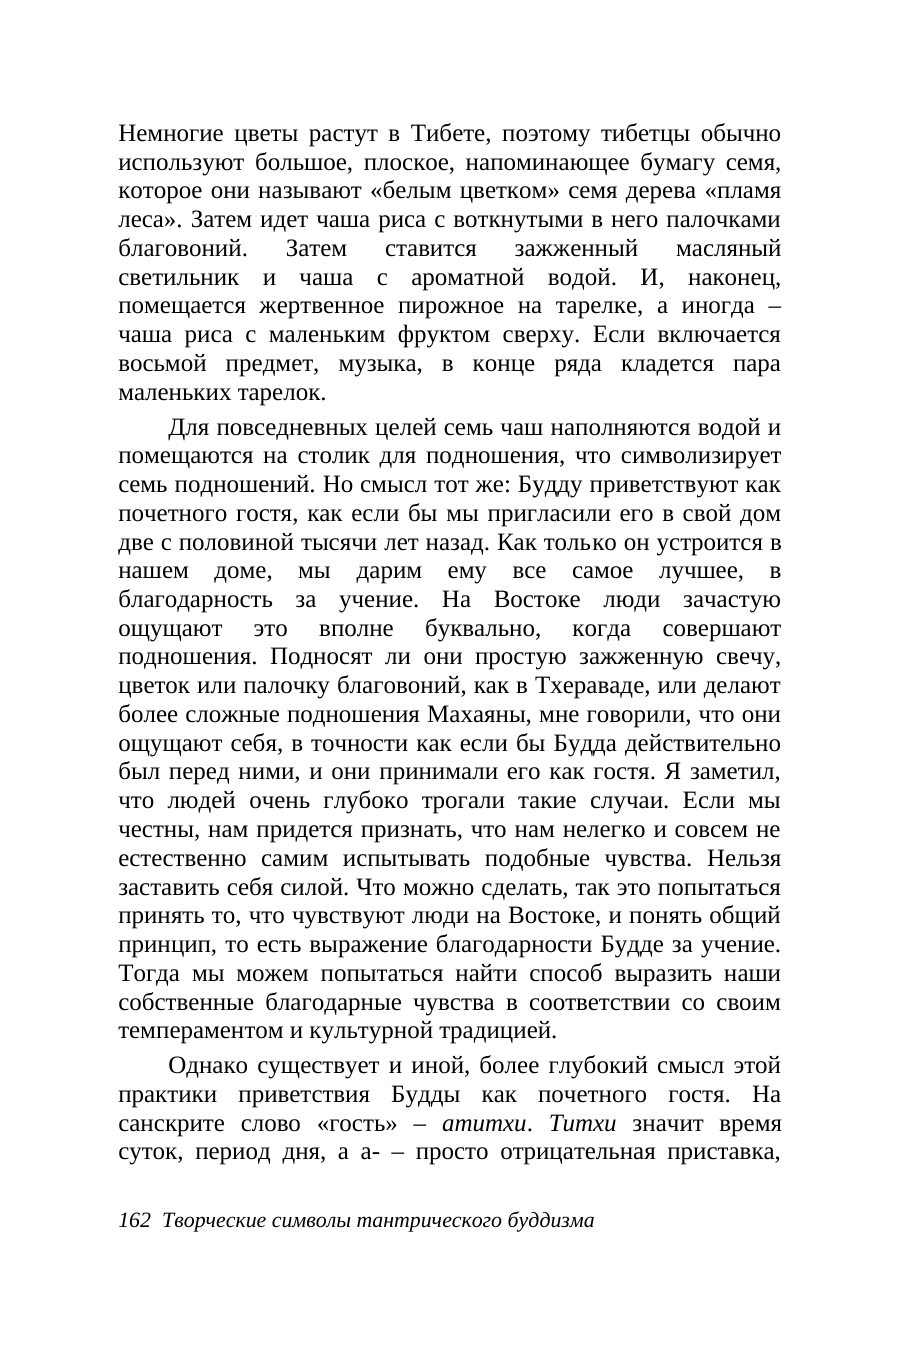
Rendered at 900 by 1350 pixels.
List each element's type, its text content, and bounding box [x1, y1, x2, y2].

text Для повседневных целей семь чаш наполняются водой и помещаются на столик для подношения, что символизирует семь подношений. Но смысл тот же: Будду приветствуют как почетного гостя, как если бы мы пригласили его в свой дом две с половиной тысячи лет назад. Как только он устроится в нашем доме, мы дарим ему все самое лучшее, в благодарность за учение. На Востоке люди зачастую ощущают это вполне буквально, когда совершают подношения. Подносят ли они простую зажженную свечу, цветок или палочку благовоний, как в Тхераваде, или делают более сложные подношения Махаяны, мне говорили, что они ощущают себя, в точности как если бы Будда действительно был перед ними, и они принимали его как гостя. Я заметил, что людей очень глубоко трогали такие случаи. Если мы честны, нам придется признать, что нам нелегко и совсем не естественно самим испытывать подобные чувства. Нельзя заставить себя силой. Что можно сделать, так это попытаться принять то, что чувствуют люди на Востоке, и понять общий принцип, то есть выражение благодарности Будде за учение. Тогда мы можем попытаться найти способ выразить наши собственные благодарные чувства в соответствии со своим темпераментом и культурной традицией. [118, 412, 782, 1044]
text Немногие цветы растут в Тибете, поэтому тибетцы обычно используют большое, плоское, напоминающее бумагу семя, которое они называют «белым цветком» семя дерева «пламя леса». Затем идет чаша риса с воткнутыми в него палочками благовоний. Затем ставится зажженный масляный светильник и чаша с ароматной водой. И, наконец, помещается жертвенное пирожное на тарелке, а иногда – чаша риса с маленьким фруктом сверху. Если включается восьмой предмет, музыка, в конце ряда кладется пара маленьких тарелок. [118, 118, 782, 406]
text Однако существует и иной, более глубокий смысл этой практики приветствия Будды как почетного гостя. На санскрите слово «гость» – атитхи. Титхи значит время суток, период дня, а а- – просто отрицательная приставка, [118, 1050, 782, 1165]
